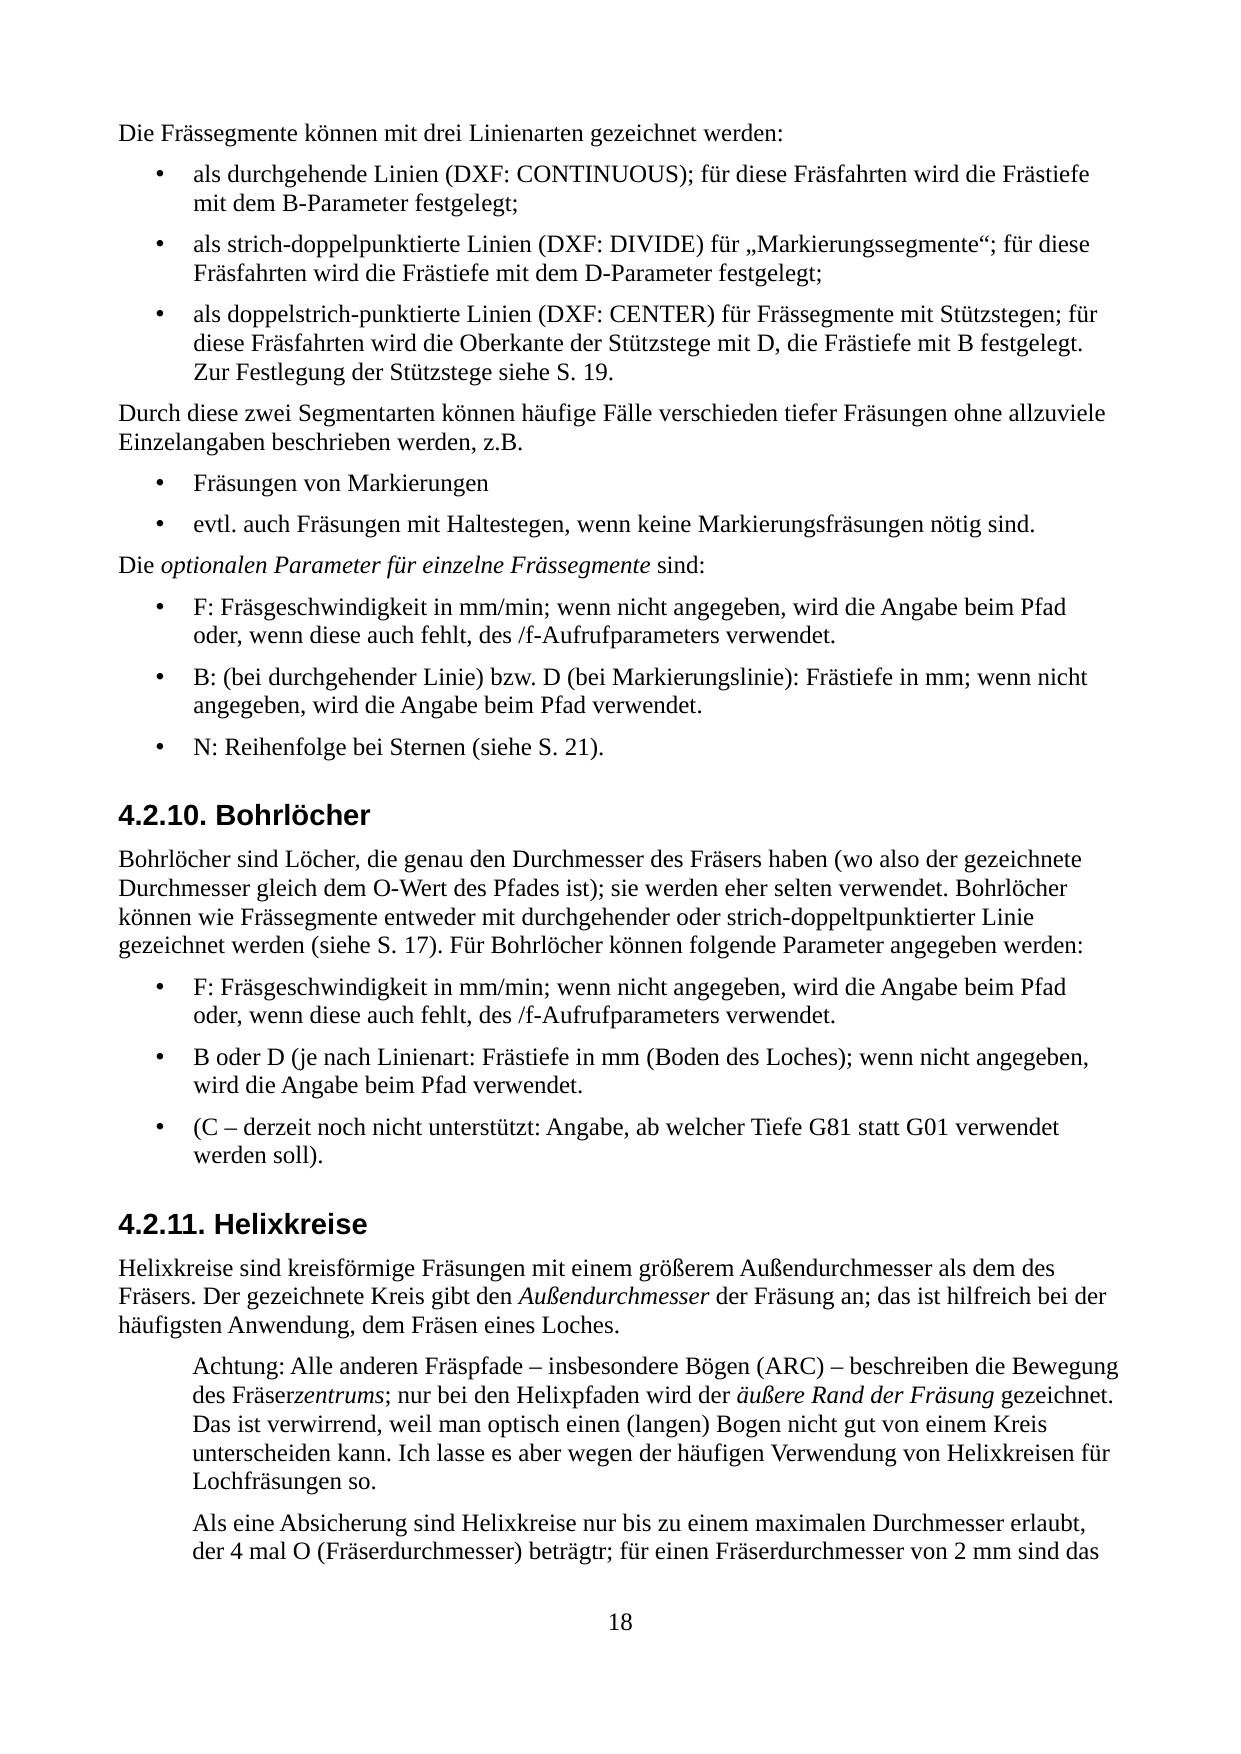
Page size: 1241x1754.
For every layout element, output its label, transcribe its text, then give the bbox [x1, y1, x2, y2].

text Die optionalen Parameter für einzelne Frässegmente sind: [118, 551, 1122, 579]
subtitle 4.2.10. Bohrlöcher [118, 798, 1122, 832]
subtitle 4.2.11. Helixkreise [118, 1207, 1122, 1240]
list evtl. auch Fräsungen mit Haltestegen, wenn keine Markierungsfräsungen nötig sind. [156, 509, 1122, 538]
list (C – derzeit noch nicht unterstützt: Angabe, ab welcher Tiefe G81 statt G01 verwendet werden soll). [156, 1112, 1122, 1169]
text Durch diese zwei Segmentarten können häufige Fälle verschieden tiefer Fräsungen ohne allzuviele Einzelangaben beschrieben werden, z.B. [118, 398, 1122, 456]
list Fräsungen von Markierungen [156, 468, 1122, 497]
text Als eine Absicherung sind Helixkreise nur bis zu einem maximalen Durchmesser erlaubt, der 4 mal O (Fräserdurchmesser) beträgtr; für einen Fräserdurchmesser von 2 mm sind das [192, 1508, 1122, 1565]
text Die Frässegmente können mit drei Linienarten gezeichnet werden: [118, 118, 1122, 147]
text Bohrlöcher sind Löcher, die genau den Durchmesser des Fräsers haben (wo also der gezeichnete Durchmesser gleich dem O-Wert des Pfades ist); sie werden eher selten verwendet. Bohrlöcher können wie Frässegmente entweder mit durchgehender oder strich-doppeltpunktierter Linie gezeichnet werden (siehe S. 16). Für Bohrlöcher können folgende Parameter angegeben werden: [118, 844, 1122, 959]
list als strich-doppelpunktierte Linien (DXF: DIVIDE) für „Markierungssegmente“; für diese Fräsfahrten wird die Frästiefe mit dem D-Parameter festgelegt; [156, 229, 1122, 287]
list N: Reihenfolge bei Sternen (siehe S. 20). [156, 732, 1122, 761]
list B oder D (je nach Linienart: Frästiefe in mm (Boden des Loches); wenn nicht angegeben, wird die Angabe beim Pfad verwendet. [156, 1042, 1122, 1099]
list als durchgehende Linien (DXF: CONTINUOUS); für diese Fräsfahrten wird die Frästiefe mit dem B-Parameter festgelegt; [156, 159, 1122, 217]
list F: Fräsgeschwindigkeit in mm/min; wenn nicht angegeben, wird die Angabe beim Pfad oder, wenn diese auch fehlt, des /f-Aufrufparameters verwendet. [156, 972, 1122, 1029]
list B: (bei durchgehender Linie) bzw. D (bei Markierungslinie): Frästiefe in mm; wenn nicht angegeben, wird die Angabe beim Pfad verwendet. [156, 662, 1122, 719]
list als doppelstrich-punktierte Linien (DXF: CENTER) für Frässegmente mit Stützstegen; für diese Fräsfahrten wird die Oberkante der Stützstege mit D, die Frästiefe mit B festgelegt. Zur Festlegung der Stützstege siehe S. 18. [156, 299, 1122, 386]
list F: Fräsgeschwindigkeit in mm/min; wenn nicht angegeben, wird die Angabe beim Pfad oder, wenn diese auch fehlt, des /f-Aufrufparameters verwendet. [156, 592, 1122, 649]
text Helixkreise sind kreisförmige Fräsungen mit einem größerem Außendurchmesser als dem des Fräsers. Der gezeichnete Kreis gibt den Außendurchmesser der Fräsung an; das ist hilfreich bei der häufigsten Anwendung, dem Fräsen eines Loches. [118, 1253, 1122, 1339]
text Achtung: Alle anderen Fräspfade – insbesondere Bögen (ARC) – beschreiben die Bewegung des Fräserzentrums; nur bei den Helixpfaden wird der äußere Rand der Fräsung gezeichnet. Das ist verwirrend, weil man optisch einen (langen) Bogen nicht gut von einem Kreis unterscheiden kann. Ich lasse es aber wegen der häufigen Verwendung von Helixkreisen für Lochfräsungen so. [192, 1351, 1122, 1495]
